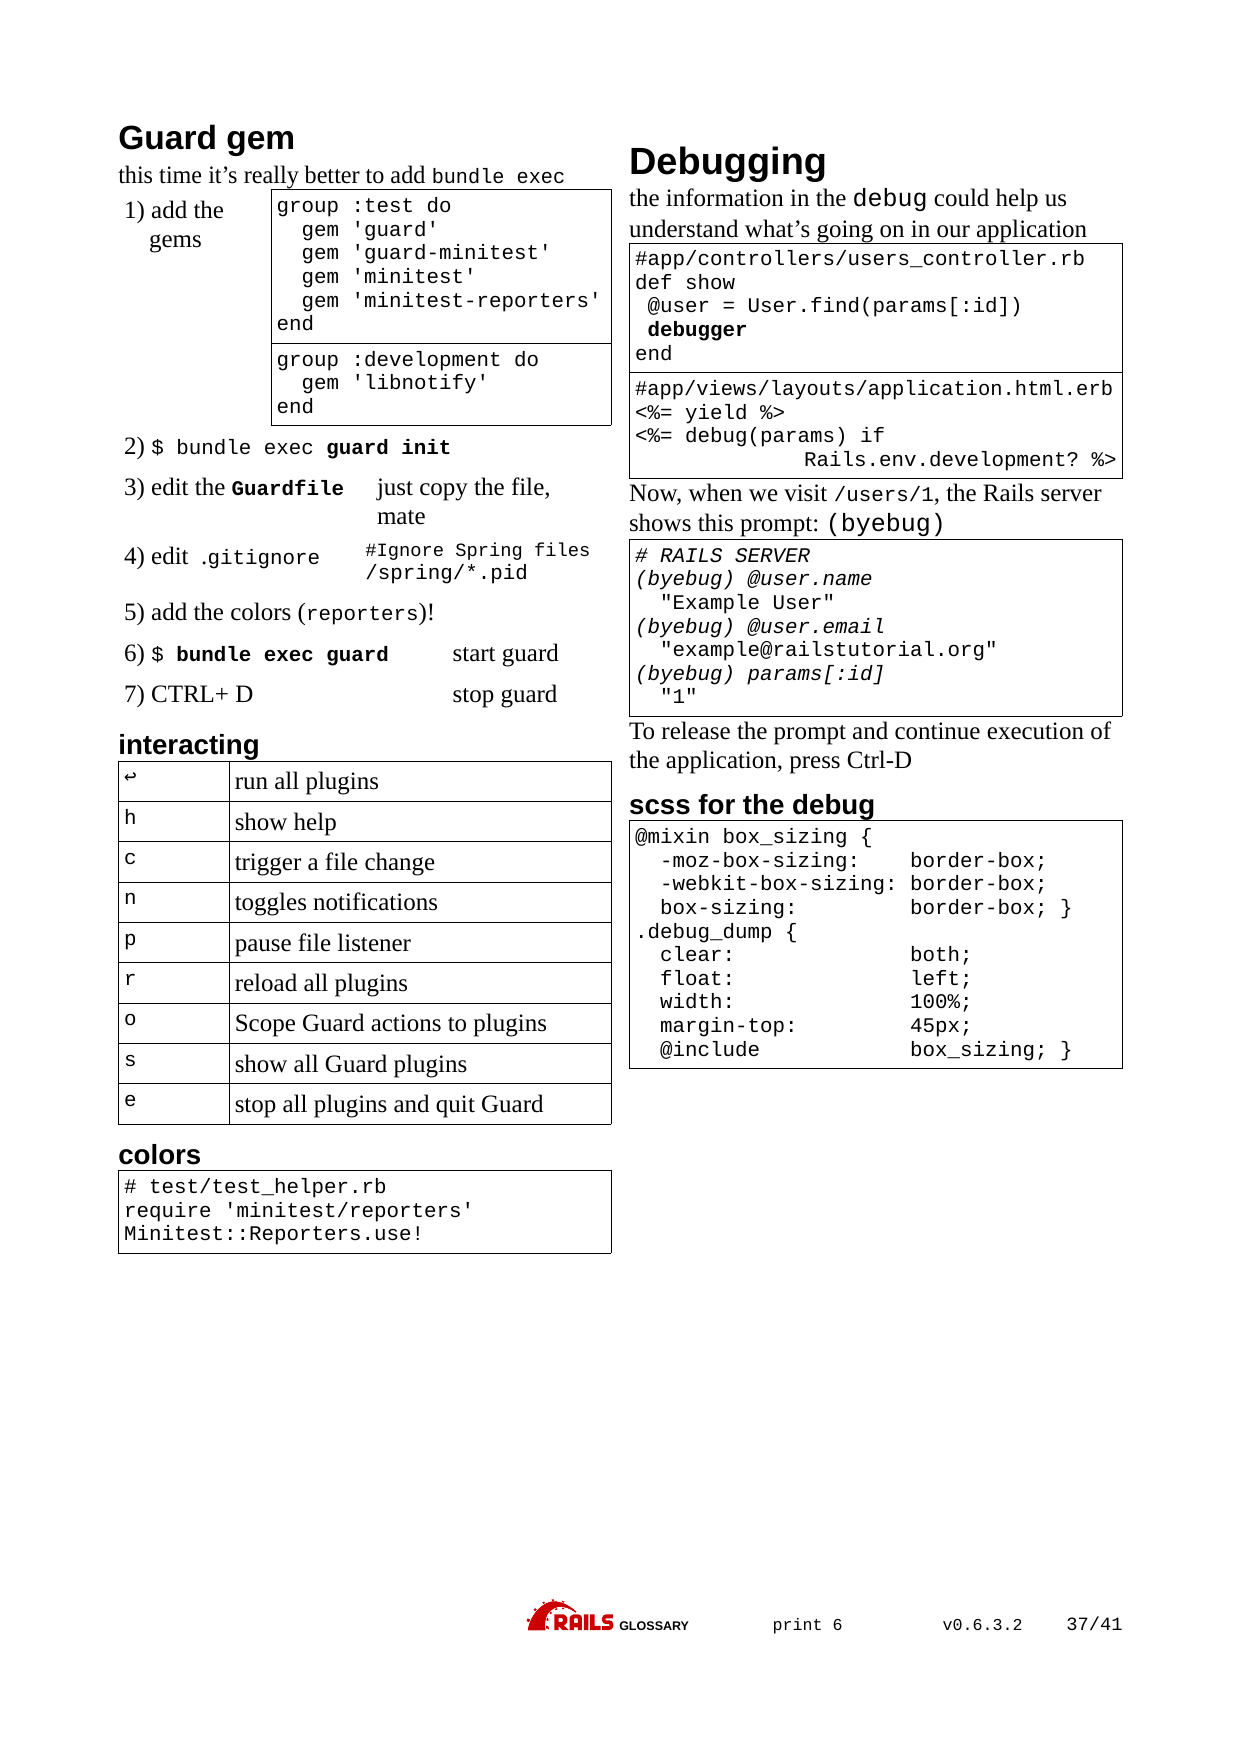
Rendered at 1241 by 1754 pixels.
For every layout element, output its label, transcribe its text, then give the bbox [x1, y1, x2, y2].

table_cell c [119, 842, 229, 882]
table_cell group :development do gem 'libnotify' end [272, 344, 611, 425]
table_cell #Ignore Spring files /spring/*.pid [360, 535, 611, 592]
table_cell stop guard [447, 674, 611, 714]
table_cell trigger a file change [230, 842, 611, 882]
table_cell 2) $ bundle exec guard init [118, 425, 611, 466]
table_cell p [119, 923, 229, 962]
table_header 1) add the gems [118, 189, 271, 343]
table_cell 3) edit the Guardfile [118, 466, 371, 535]
text Now, when we visit /users/1, the Rails server shows this prompt: (byebug) [629, 479, 1122, 539]
table_cell 6) $ bundle exec guard [118, 633, 447, 674]
text this time it’s really better to add bundle exec [118, 160, 611, 189]
text To release the prompt and continue execution of the application, press Ctrl-D [629, 717, 1122, 773]
subtitle interacting [118, 729, 611, 761]
table_cell [118, 343, 271, 425]
table_header group :test do gem 'guard' gem 'guard-minitest' gem 'minitest' gem 'minitest-reporters' end [272, 190, 611, 343]
table_cell [447, 592, 611, 633]
table_cell 7) CTRL+ D [118, 674, 447, 714]
table_cell #app/views/layouts/application.html.erb <%= yield %> <%= debug(params) if Rails.env.development? %> [630, 373, 1122, 478]
subtitle Debugging [629, 139, 1122, 183]
table_header run all plugins [230, 762, 611, 801]
table_header @mixin box_sizing { -moz-box-sizing: border-box; -webkit-box-sizing: border-box; box-sizing: border-box; } .debug_dump { clear: both; float: left; width: 100%; margin-top: 45px; @include box_sizing; } [630, 821, 1122, 1068]
subtitle scss for the debug [629, 788, 1122, 820]
table_cell stop all plugins and quit Guard [230, 1084, 611, 1123]
table_cell toggles notifications [230, 883, 611, 922]
table_header ↩ [119, 762, 229, 801]
table_cell Scope Guard actions to plugins [230, 1004, 611, 1043]
table_cell just copy the file, mate [371, 466, 611, 535]
table_cell show help [230, 802, 611, 841]
table_cell show all Guard plugins [230, 1044, 611, 1083]
table_cell pause file listener [230, 923, 611, 962]
table_cell 4) edit .gitignore [118, 535, 359, 592]
table_cell n [119, 883, 229, 922]
table_cell o [119, 1004, 229, 1043]
table_cell r [119, 963, 229, 1002]
subtitle Guard gem [118, 118, 611, 157]
table_cell s [119, 1044, 229, 1083]
table_cell h [119, 802, 229, 841]
subtitle colors [118, 1138, 611, 1170]
table_header # RAILS SERVER (byebug) @user.name "Example User" (byebug) @user.email "example@railstutorial.org" (byebug) params[:id] "1" [630, 540, 1122, 716]
table_header #app/controllers/users_controller.rb def show @user = User.find(params[:id]) debugger end [630, 244, 1122, 372]
table_cell e [119, 1084, 229, 1123]
table_cell 5) add the colors (reporters)! [118, 592, 447, 633]
table_cell reload all plugins [230, 963, 611, 1002]
table_header # test/test_helper.rb require 'minitest/reporters' Minitest::Reporters.use! [119, 1171, 611, 1253]
table_cell start guard [447, 633, 611, 674]
text the information in the debug could help us understand what’s going on in our application [629, 183, 1122, 242]
